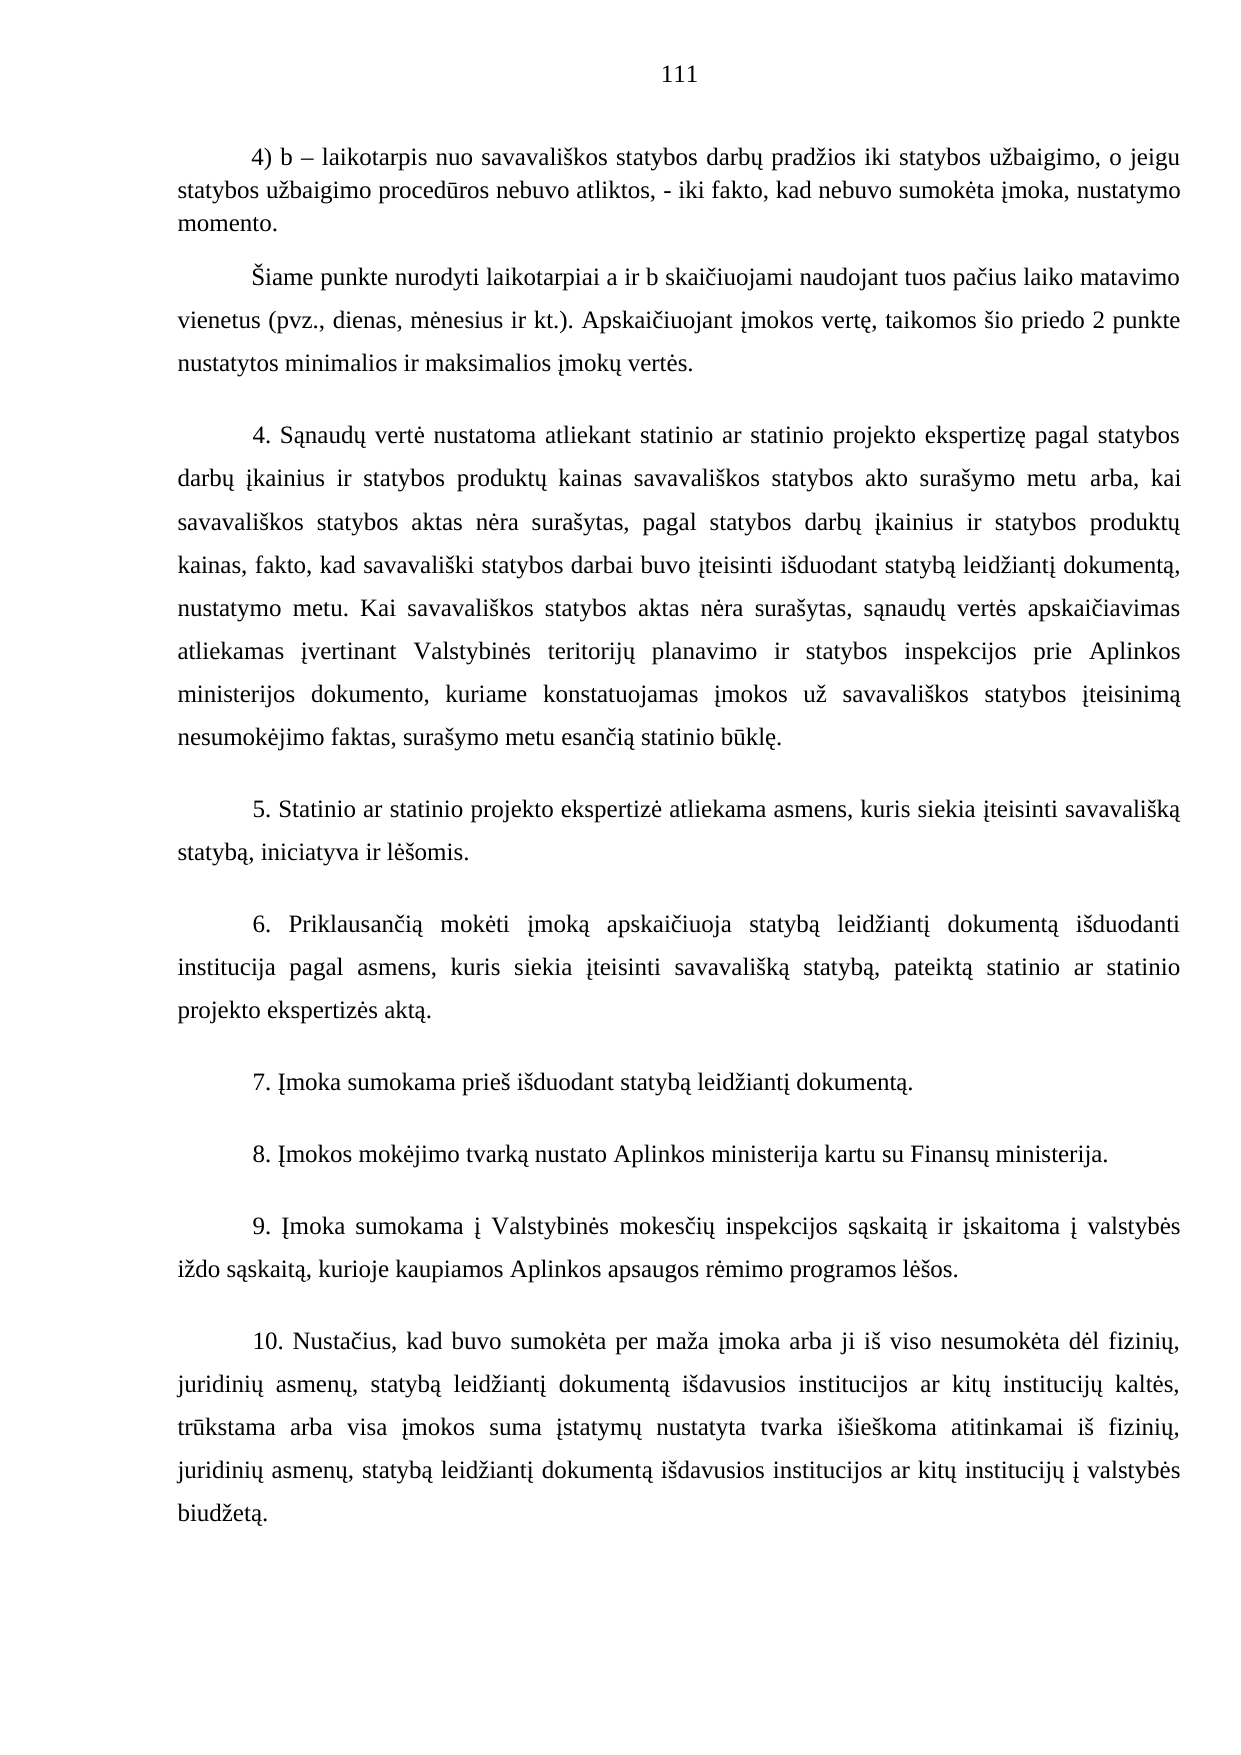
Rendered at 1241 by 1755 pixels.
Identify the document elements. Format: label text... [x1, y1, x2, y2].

text 6. Priklausančią mokėti įmoką apskaičiuoja statybą leidžiantį dokumentą išduodanti institucija pagal asmens, kuris siekia įteisinti savavališką statybą, pateiktą statinio ar statinio projekto ekspertizės aktą. [177, 909, 1181, 1024]
text 4. Sąnaudų vertė nustatoma atliekant statinio ar statinio projekto ekspertizę pagal statybos darbų įkainius ir statybos produktų kainas savavališkos statybos akto surašymo metu arba, kai savavališkos statybos aktas nėra surašytas, pagal statybos darbų įkainius ir statybos produktų kainas, fakto, kad savavališki statybos darbai buvo įteisinti išduodant statybą leidžiantį dokumentą, nustatymo metu. Kai savavališkos statybos aktas nėra surašytas, sąnaudų vertės apskaičiavimas atliekamas įvertinant Valstybinės teritorijų planavimo ir statybos inspekcijos prie Aplinkos ministerijos dokumento, kuriame konstatuojamas įmokos už savavališkos statybos įteisinimą nesumokėjimo faktas, surašymo metu esančią statinio būklę. [177, 420, 1181, 751]
text 5. Statinio ar statinio projekto ekspertizė atliekama asmens, kuris siekia įteisinti savavališką statybą, iniciatyva ir lėšomis. [177, 794, 1181, 866]
text Šiame punkte nurodyti laikotarpiai a ir b skaičiuojami naudojant tuos pačius laiko matavimo vienetus (pvz., dienas, mėnesius ir kt.). Apskaičiuojant įmokos vertę, taikomos šio priedo 2 punkte nustatytos minimalios ir maksimalios įmokų vertės. [177, 262, 1181, 377]
text 9. Įmoka sumokama į Valstybinės mokesčių inspekcijos sąskaitą ir įskaitoma į valstybės iždo sąskaitą, kurioje kaupiamos Aplinkos apsaugos rėmimo programos lėšos. [177, 1211, 1181, 1283]
text 10. Nustačius, kad buvo sumokėta per maža įmoka arba ji iš viso nesumokėta dėl fizinių, juridinių asmenų, statybą leidžiantį dokumentą išdavusios institucijos ar kitų institucijų kaltės, trūkstama arba visa įmokos suma įstatymų nustatyta tvarka išieškoma atitinkamai iš fizinių, juridinių asmenų, statybą leidžiantį dokumentą išdavusios institucijos ar kitų institucijų į valstybės biudžetą. [177, 1326, 1181, 1527]
text 7. Įmoka sumokama prieš išduodant statybą leidžiantį dokumentą. [177, 1067, 1181, 1096]
text 4) b – laikotarpis nuo savavališkos statybos darbų pradžios iki statybos užbaigimo, o jeigu statybos užbaigimo procedūros nebuvo atliktos, ‑ iki fakto, kad nebuvo sumokėta įmoka, nustatymo momento. [177, 142, 1181, 236]
text 8. Įmokos mokėjimo tvarką nustato Aplinkos ministerija kartu su Finansų ministerija. [177, 1139, 1181, 1168]
